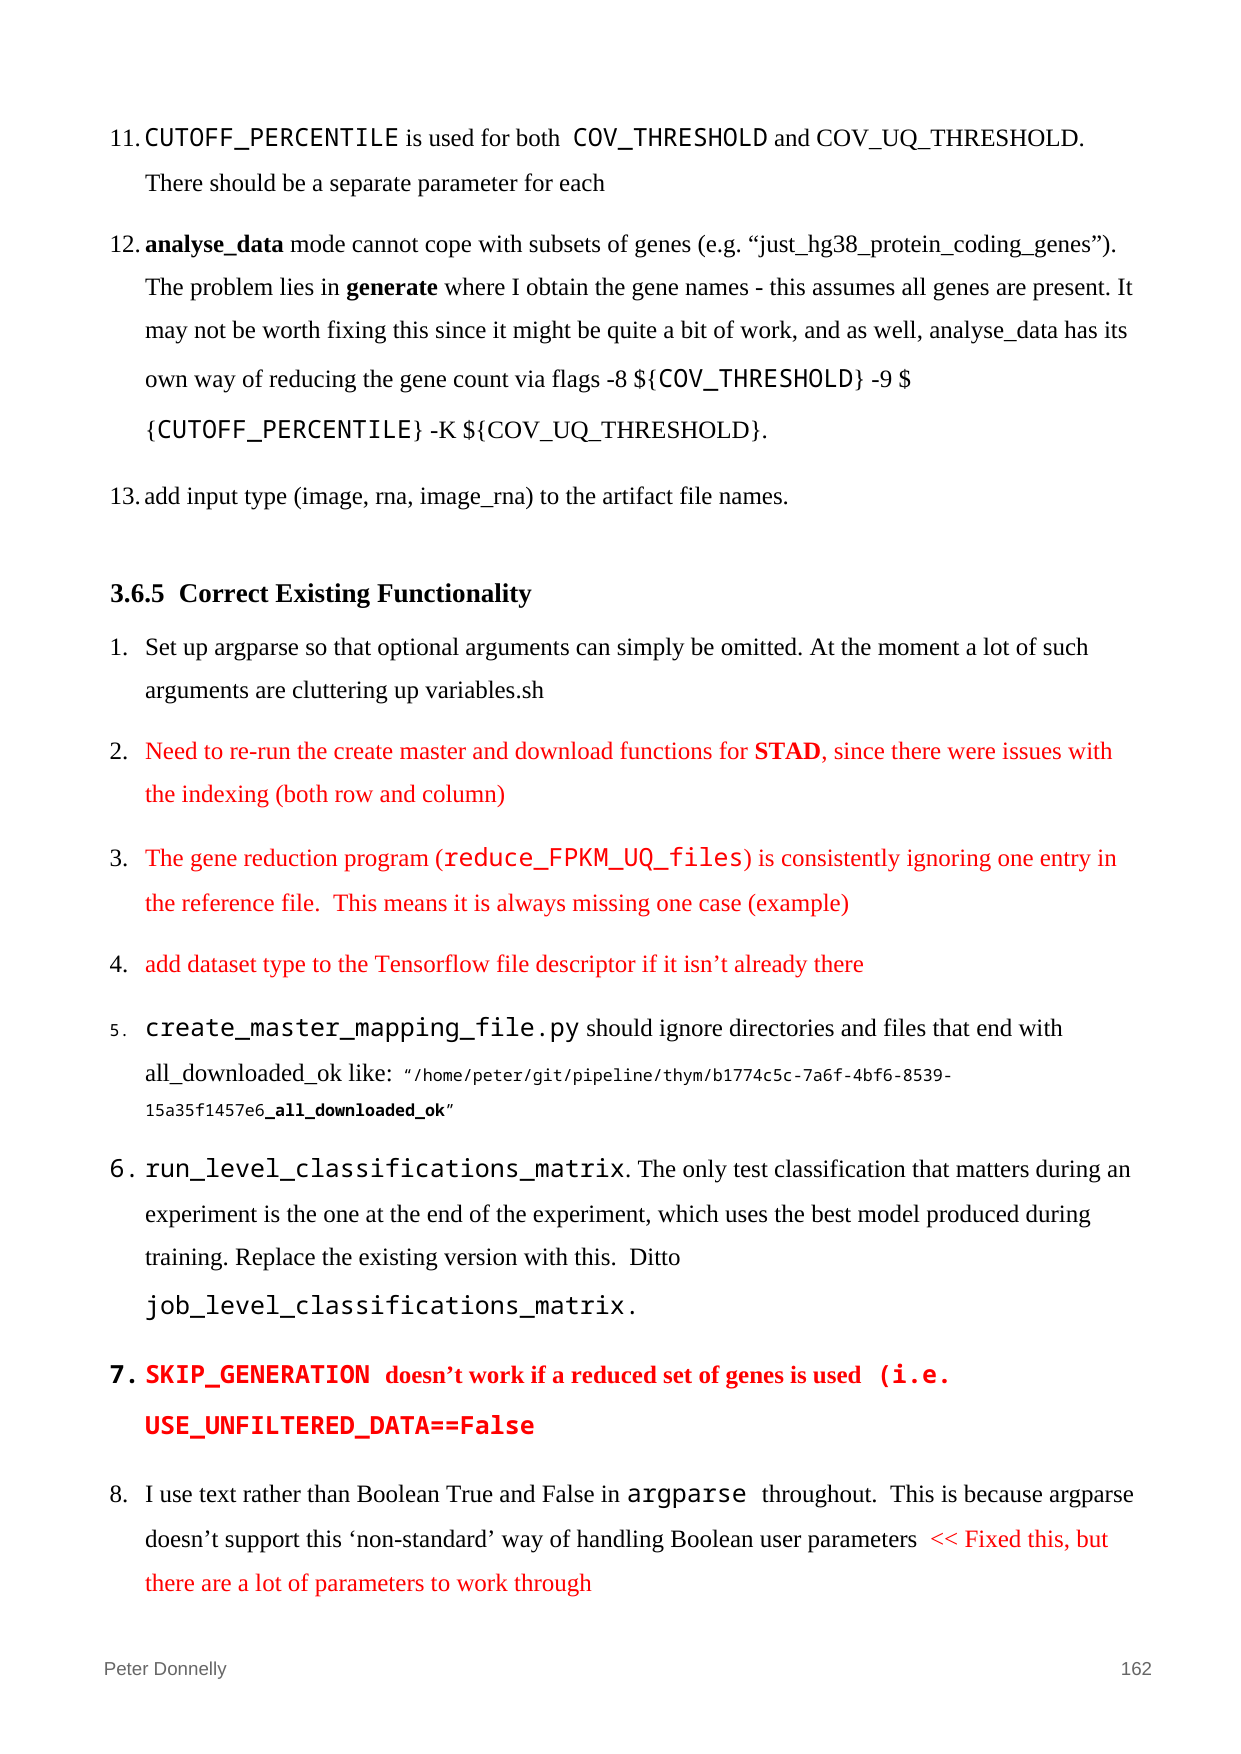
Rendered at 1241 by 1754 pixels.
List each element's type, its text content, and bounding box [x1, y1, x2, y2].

list I use text rather than Boolean True and False in argparse throughout. This is because argparse doesn’t support this ‘non-standard’ way of handling Boolean user parameters << Fixed this, but there are a lot of parameters to work through [109, 1476, 1146, 1596]
list Set up argparse so that optional arguments can simply be omitted. At the moment a lot of such arguments are cluttering up variables.sh [109, 632, 1146, 704]
list Need to re-run the create master and download functions for STAD, since there were issues with the indexing (both row and column) [109, 736, 1146, 808]
list run_level_classifications_matrix. The only test classification that matters during an experiment is the one at the end of the experiment, which uses the best model produced during training. Replace the existing version with this. Ditto job_level_classifications_matrix. [109, 1150, 1146, 1322]
subtitle Correct Existing Functionality [103, 577, 1146, 608]
list create_master_mapping_file.py should ignore directories and files that end with all_downloaded_ok like: “/home/peter/git/pipeline/thym/b1774c5c-7a6f-4bf6-8539-15a35f1457e6_all_downloaded_ok” [109, 1010, 1146, 1121]
list add input type (image, rna, image_rna) to the artifact file names. [109, 481, 1146, 509]
list analyse_data mode cannot cope with subsets of genes (e.g. “just_hg38_protein_coding_genes”). The problem lies in generate where I obtain the gene names - this assumes all genes are present. It may not be worth fixing this since it might be quite a bit of work, and as well, analyse_data has its own way of reducing the gene count via flags -8 ${COV_THRESHOLD} -9 ${CUTOFF_PERCENTILE} -K ${COV_UQ_THRESHOLD}. [109, 229, 1146, 446]
list CUTOFF_PERCENTILE is used for both COV_THRESHOLD and COV_UQ_THRESHOLD. There should be a separate parameter for each [109, 120, 1146, 197]
list add dataset type to the Tensorflow file descriptor if it isn’t already there [109, 949, 1146, 978]
list SKIP_GENERATION doesn’t work if a reduced set of genes is used (i.e. USE_UNFILTERED_DATA==False [109, 1356, 1146, 1441]
list The gene reduction program (reduce_FPKM_UQ_files) is consistently ignoring one entry in the reference file. This means it is always missing one case (example) [109, 840, 1146, 917]
